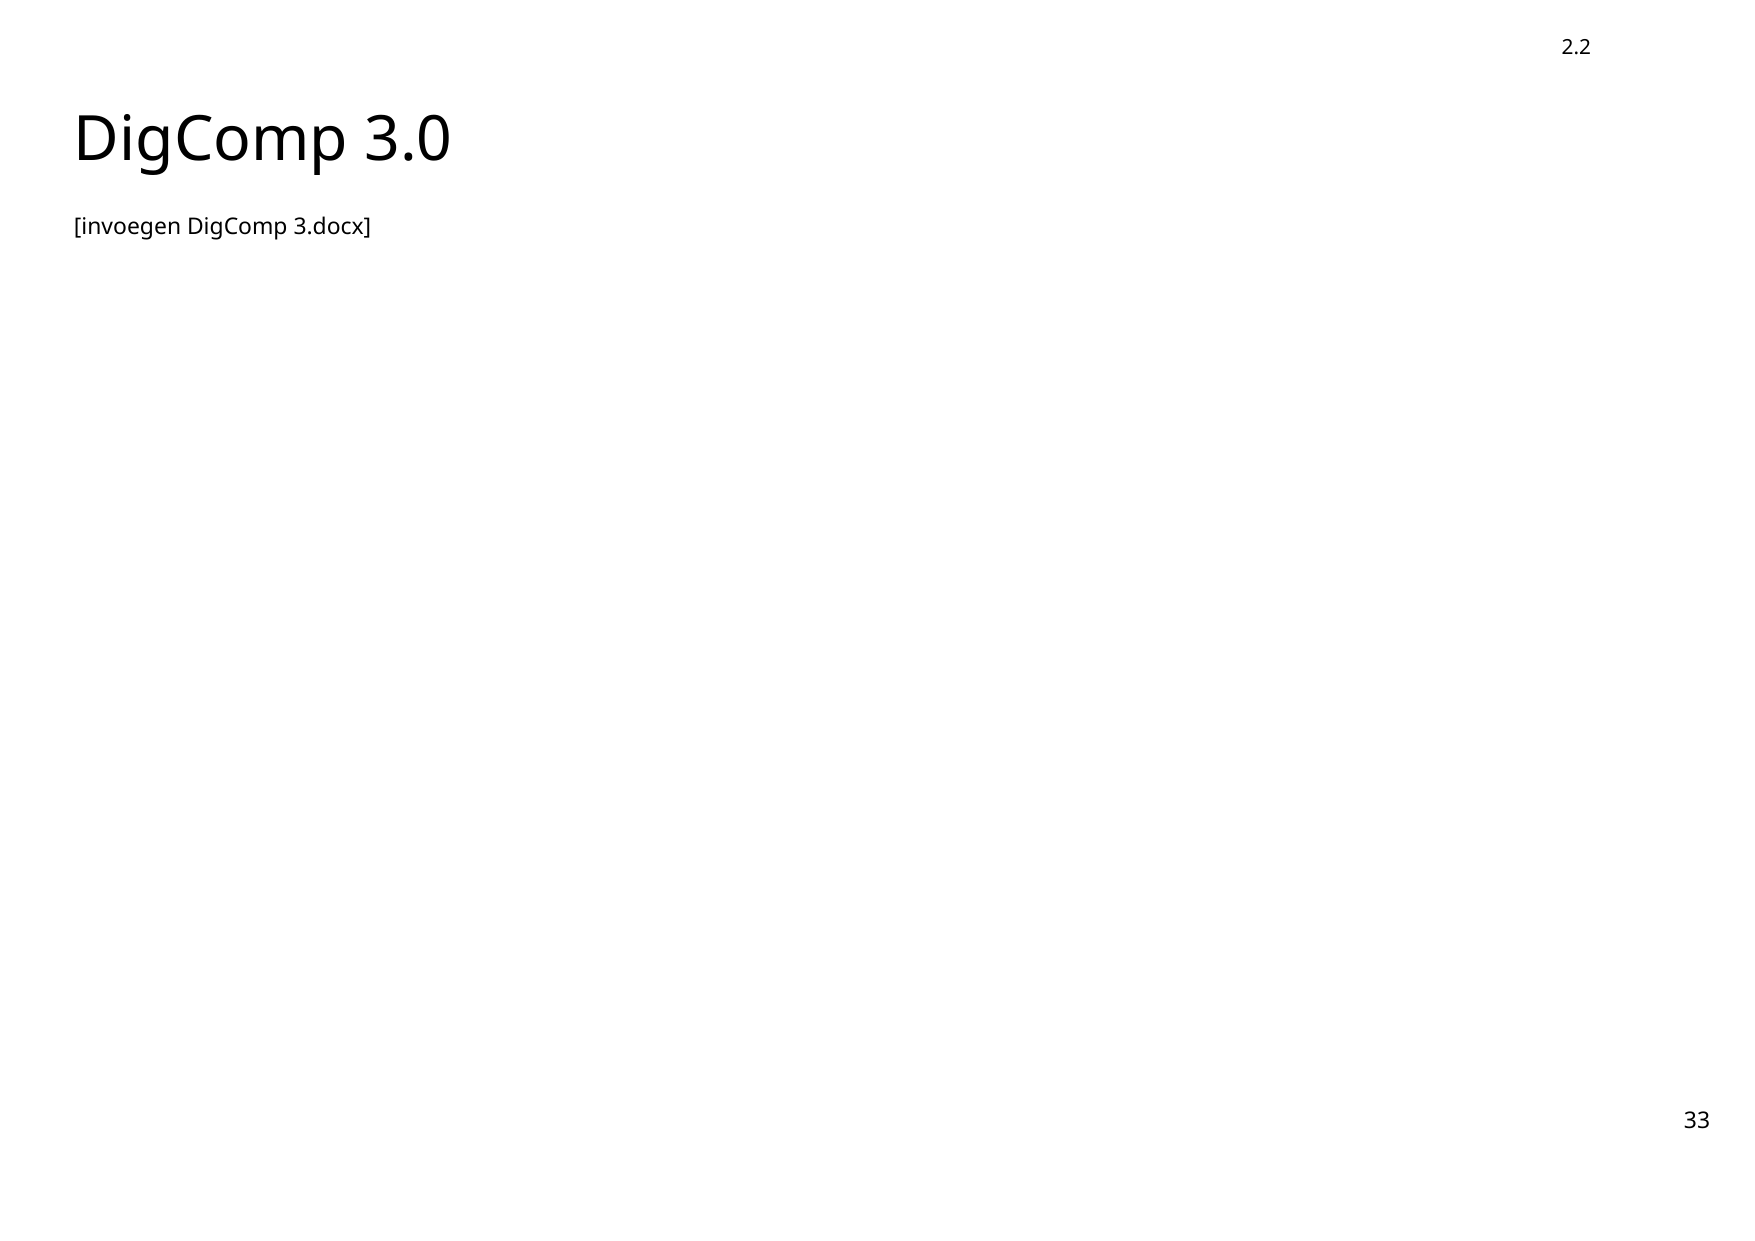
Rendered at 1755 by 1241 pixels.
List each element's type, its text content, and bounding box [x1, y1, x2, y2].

subtitle DigComp 3.0 [74, 94, 1710, 179]
text [invoegen DigComp 3.docx] [74, 210, 1710, 241]
